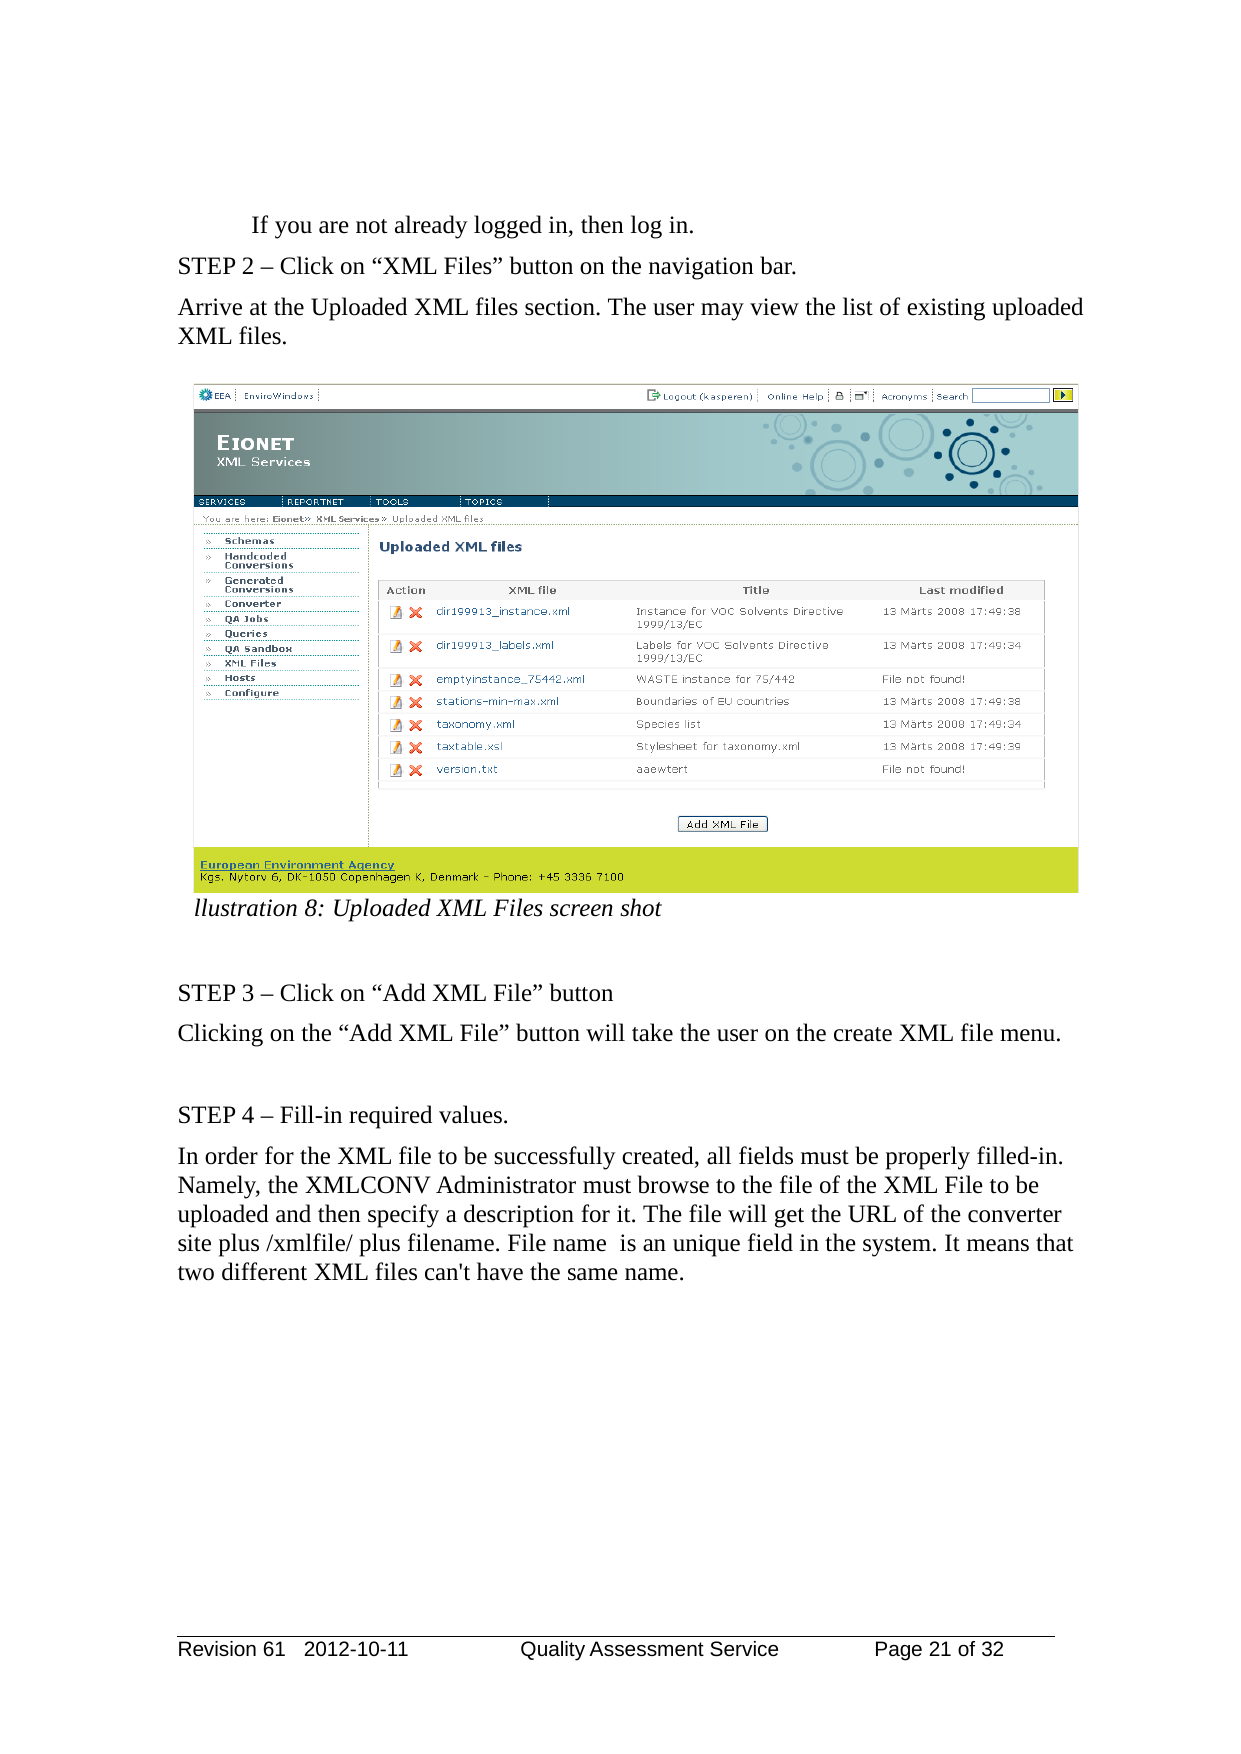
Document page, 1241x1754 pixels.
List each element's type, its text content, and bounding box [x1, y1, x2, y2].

text llustration 8: Uploaded XML Files screen shot [194, 893, 1078, 922]
text STEP 3 – Click on “Add XML File” button [177, 977, 1092, 1006]
text If you are not already logged in, then log in. [177, 210, 1092, 239]
text STEP 2 – Click on “XML Files” button on the navigation bar. [177, 251, 1092, 280]
text Arrive at the Uploaded XML files section. The user may view the list of existing uploaded XML files. [177, 292, 1092, 350]
text In order for the XML file to be successfully created, all fields must be properly filled-in. Namely, the XMLCONV Administrator must browse to the file of the XML File to be uploaded and then specify a description for it. The file will get the URL of the converter site plus /xmlfile/ plus filename. File name is an unique field in the system. It means that two different XML files can't have the same name. [177, 1141, 1092, 1286]
text Clicking on the “Add XML File” button will take the user on the create XML file menu. [177, 1018, 1092, 1047]
text STEP 4 – Fill-in required values. [177, 1100, 1092, 1129]
